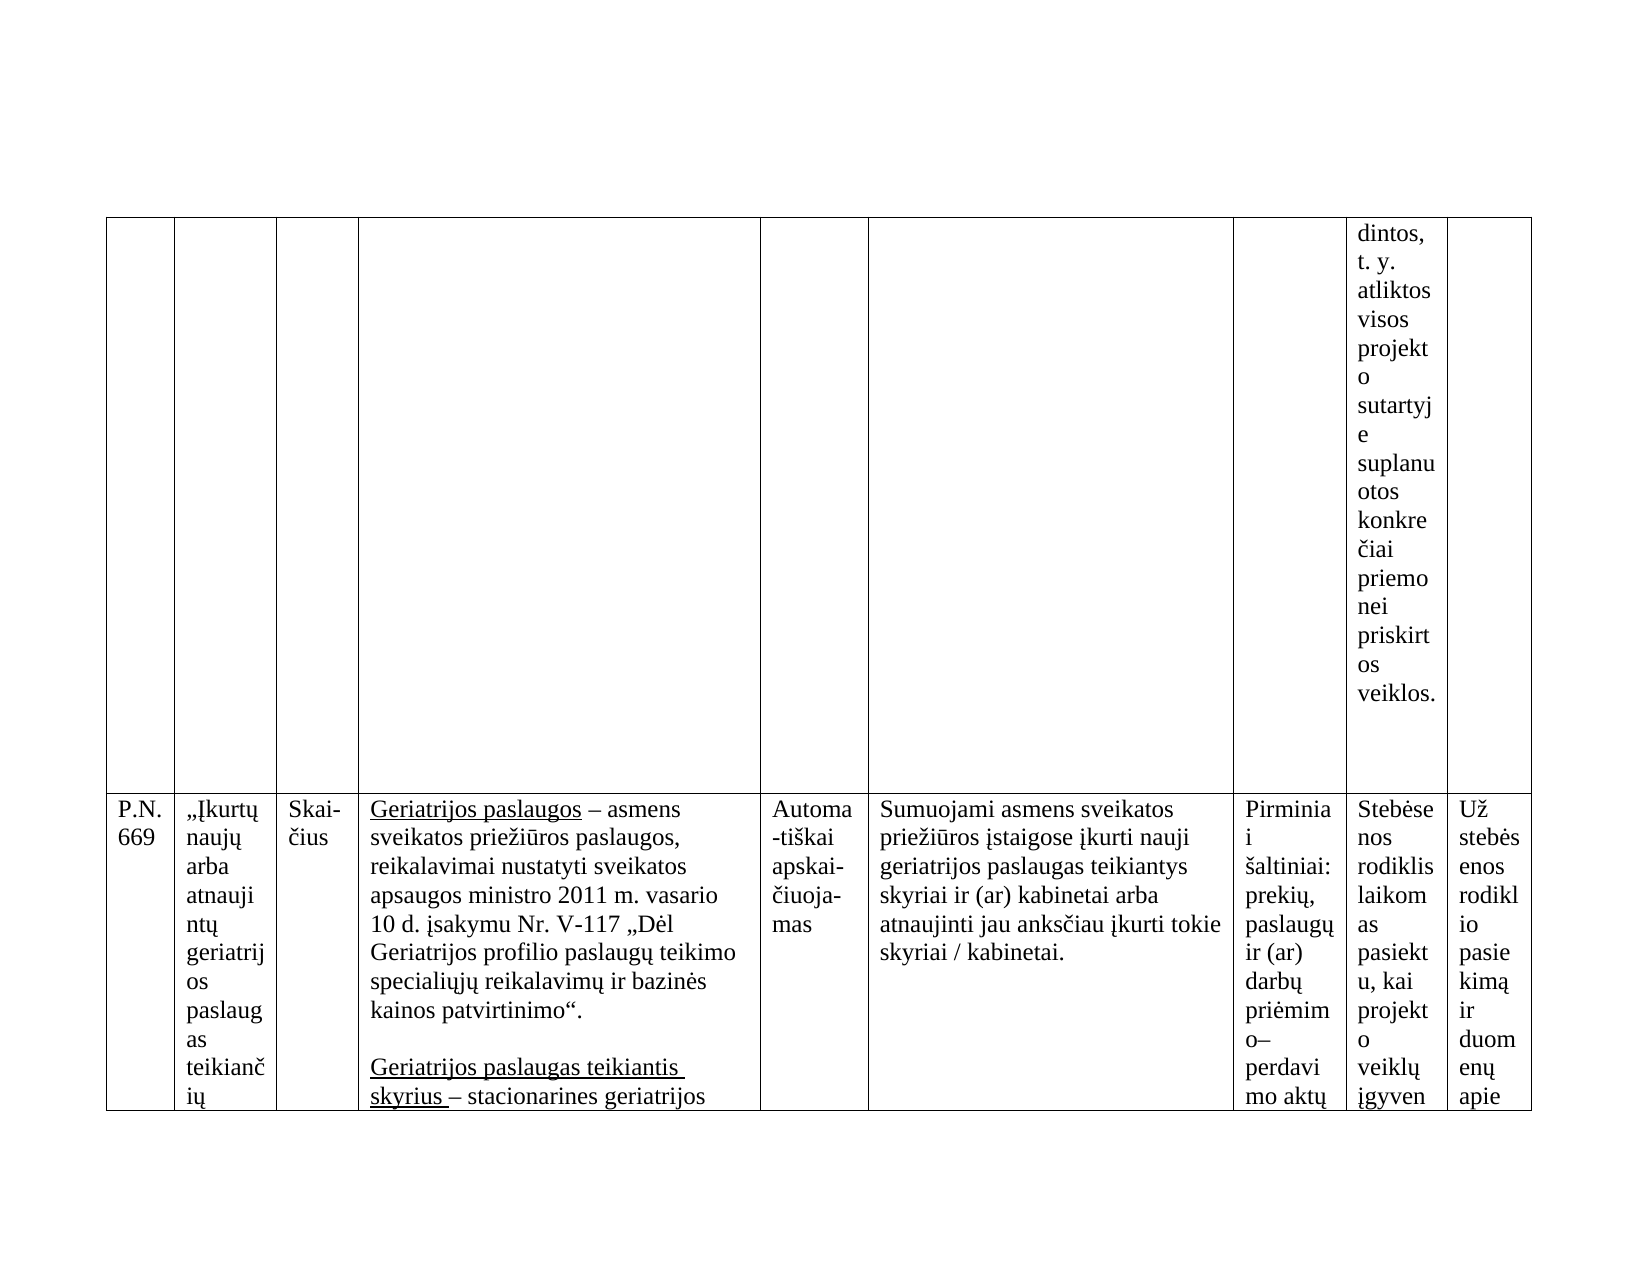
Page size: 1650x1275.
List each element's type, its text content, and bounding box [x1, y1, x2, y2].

table_cell Už stebėsenos rodiklio pasiekimą ir duomenų apie [1448, 794, 1531, 1110]
table_cell Geriatrijos paslaugos – asmens sveikatos priežiūros paslaugos, reikalavimai nustatyti sveikatos apsaugos ministro 2011 m. vasario 10 d. įsakymu Nr. V-117 „Dėl Geriatrijos profilio paslaugų teikimo specialiųjų reikalavimų ir bazinės kainos patvirtinimo“. Geriatrijos paslaugas teikiantis skyrius – stacionarines geriatrijos [359, 794, 760, 1110]
table_cell [1448, 218, 1531, 793]
table_cell Stebėsenos rodiklis laikomas pasiektu, kai projekto veiklų įgyven [1347, 794, 1447, 1110]
table_cell [761, 218, 868, 793]
table_cell dintos, t. y. atliktos visos projekto sutartyje suplanuotos konkrečiai priemonei priskirtos veiklos. [1347, 218, 1447, 793]
table_cell [175, 218, 276, 793]
table_cell [359, 218, 760, 793]
table_cell Skai-čius [277, 794, 358, 1110]
table_cell Automa-tiškai apskai-čiuoja-mas [761, 794, 868, 1110]
table_cell [107, 218, 174, 793]
table_cell [1234, 218, 1346, 793]
table_cell P.N.669 [107, 794, 174, 1110]
table_cell [869, 218, 1233, 793]
table_cell „Įkurtų naujų arba atnaujintų geriatrijos paslaugas teikiančių [175, 794, 276, 1110]
table_cell Pirminiai šaltiniai: prekių, paslaugų ir (ar) darbų priėmimo–perdavimo aktų [1234, 794, 1346, 1110]
table_cell [277, 218, 358, 793]
table_cell Sumuojami asmens sveikatos priežiūros įstaigose įkurti nauji geriatrijos paslaugas teikiantys skyriai ir (ar) kabinetai arba atnaujinti jau anksčiau įkurti tokie skyriai / kabinetai. [869, 794, 1233, 1110]
